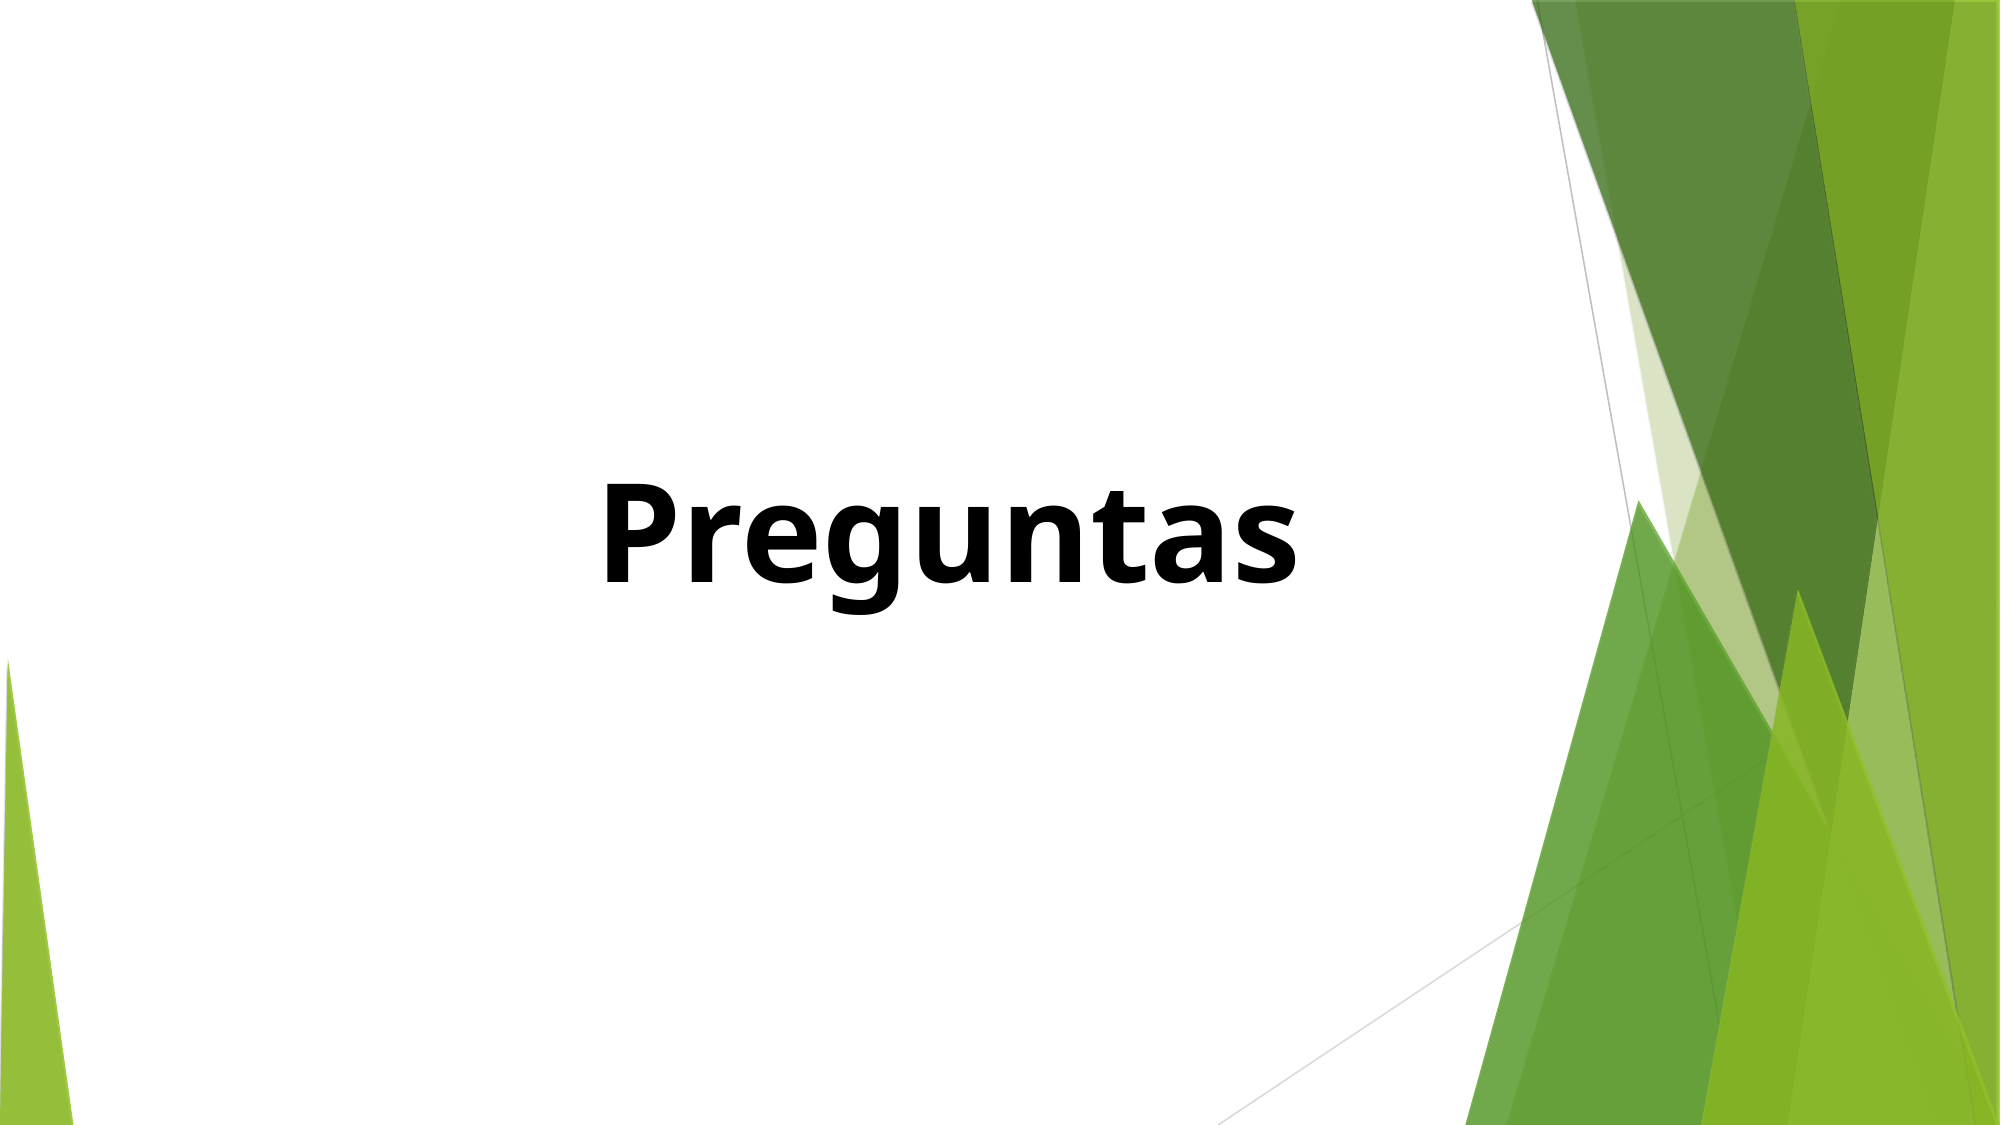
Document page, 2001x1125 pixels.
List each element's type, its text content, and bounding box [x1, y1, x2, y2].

title Preguntas [243, 437, 1654, 654]
